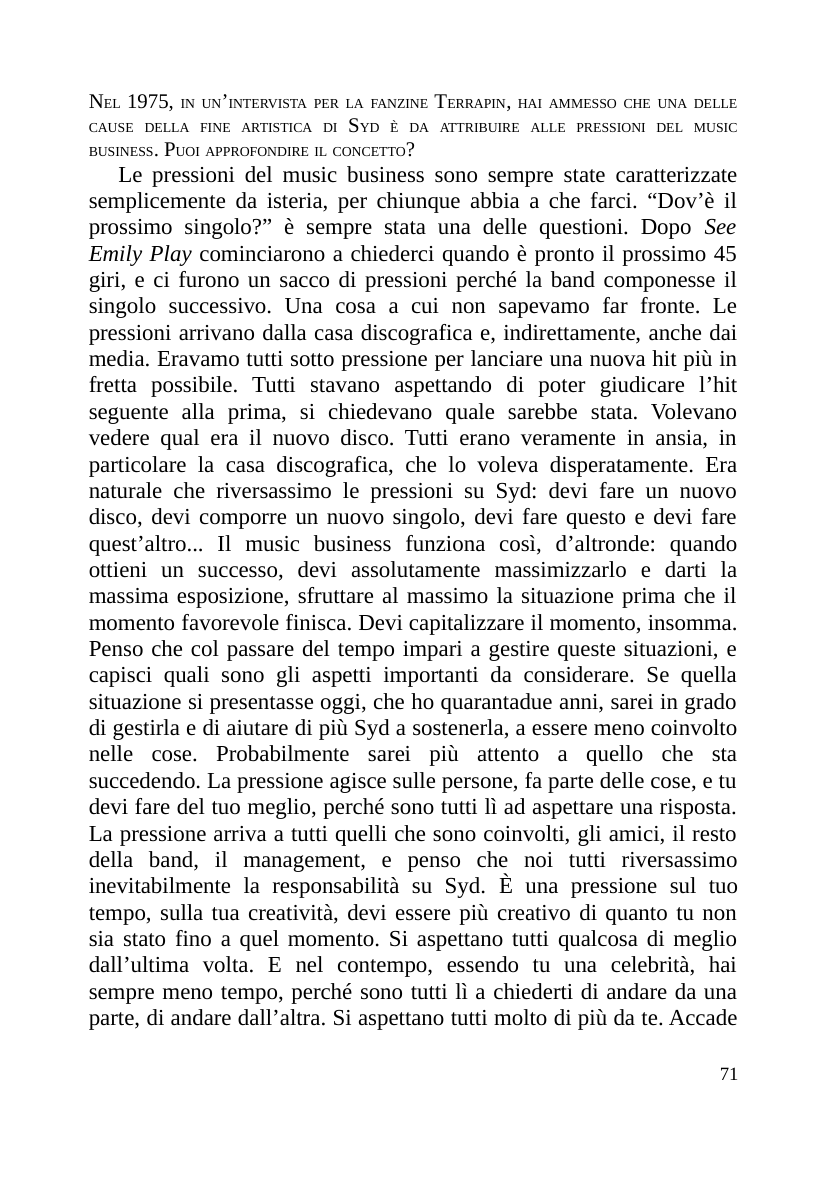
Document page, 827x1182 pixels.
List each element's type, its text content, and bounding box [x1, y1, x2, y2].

text Le pressioni del music business sono sempre state caratterizzate semplicemente da isteria, per chiunque abbia a che farci. “Dov’è il prossimo singolo?” è sempre stata una delle questioni. Dopo See Emily Play cominciarono a chiederci quando è pronto il prossimo 45 giri, e ci furono un sacco di pressioni perché la band componesse il singolo successivo. Una cosa a cui non sapevamo far fronte. Le pressioni arrivano dalla casa discografica e, indirettamente, anche dai media. Eravamo tutti sotto pressione per lanciare una nuova hit più in fretta possibile. Tutti stavano aspettando di poter giudicare l’hit seguente alla prima, si chiedevano quale sarebbe stata. Volevano vedere qual era il nuovo disco. Tutti erano veramente in ansia, in particolare la casa discografica, che lo voleva disperatamente. Era naturale che riversassimo le pressioni su Syd: devi fare un nuovo disco, devi comporre un nuovo singolo, devi fare questo e devi fare quest’altro... Il music business funziona così, d’altronde: quando ottieni un successo, devi assolutamente massimizzarlo e darti la massima esposizione, sfruttare al massimo la situazione prima che il momento favorevole finisca. Devi capitalizzare il momento, insomma. Penso che col passare del tempo impari a gestire queste situazioni, e capisci quali sono gli aspetti importanti da considerare. Se quella situazione si presentasse oggi, che ho quarantadue anni, sarei in grado di gestirla e di aiutare di più Syd a sostenerla, a essere meno coinvolto nelle cose. Probabilmente sarei più attento a quello che sta succedendo. La pressione agisce sulle persone, fa parte delle cose, e tu devi fare del tuo meglio, perché sono tutti lì ad aspettare una risposta. La pressione arriva a tutti quelli che sono coinvolti, gli amici, il resto della band, il management, e penso che noi tutti riversassimo inevitabilmente la responsabilità su Syd. è una pressione sul tuo tempo, sulla tua creatività, devi essere più creativo di quanto tu non sia stato fino a quel momento. Si aspettano tutti qualcosa di meglio dall’ultima volta. E nel contempo, essendo tu una celebrità, hai sempre meno tempo, perché sono tutti lì a chiederti di andare da una parte, di andare dall’altra. Si aspettano tutti molto di più da te. Accade [88, 161, 738, 1030]
text Nel 1975, in un’intervista per la fanzine Terrapin, hai ammesso che una delle cause della fine artistica di Syd è da attribuire alle pressioni del music business. Puoi approfondire il concetto? [88, 88, 738, 161]
